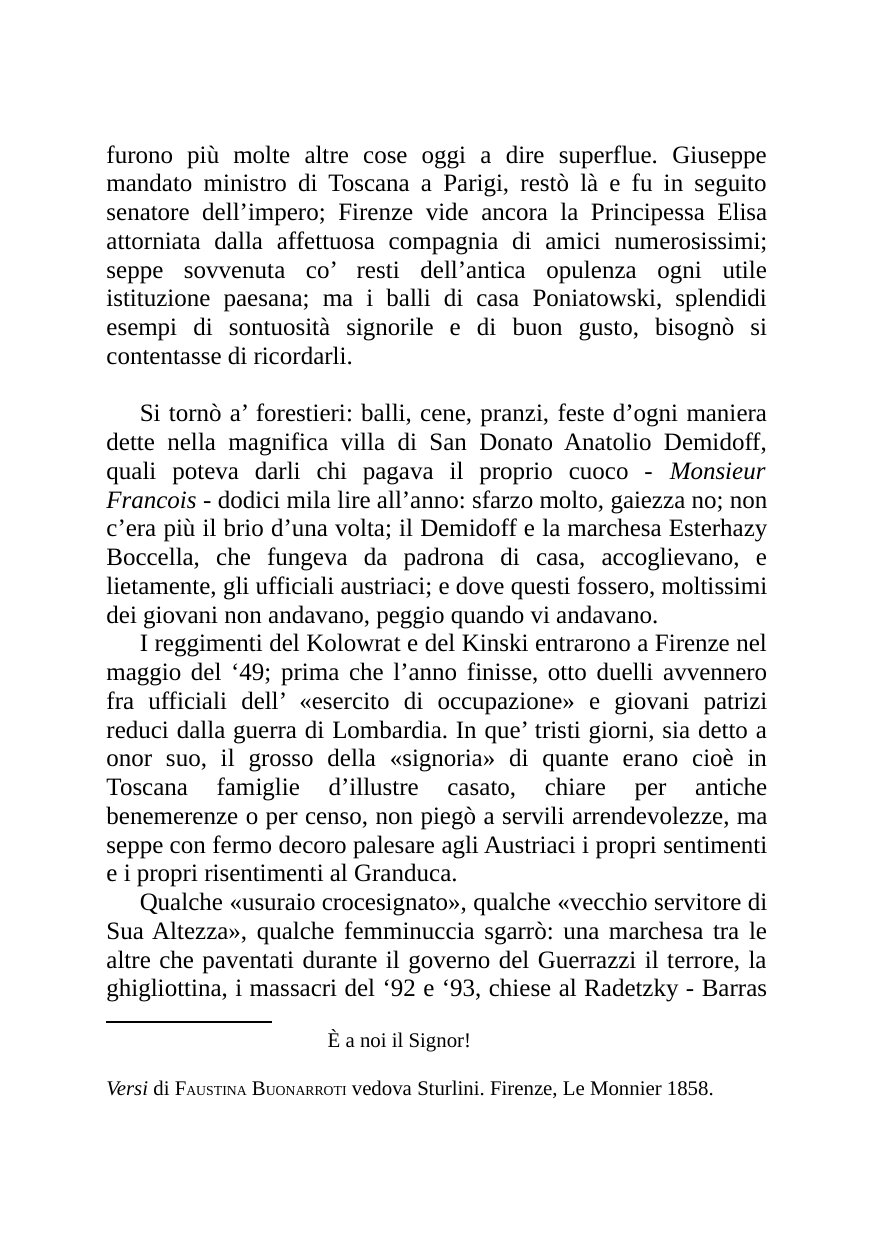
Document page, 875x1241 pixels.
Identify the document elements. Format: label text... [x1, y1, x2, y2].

text Versi di Faustina Buonarroti vedova Sturlini. Firenze, Le Monnier 1858. [106, 1076, 768, 1100]
text furono più molte altre cose oggi a dire superflue. Giuseppe mandato ministro di Toscana a Parigi, restò là e fu in seguito senatore dell’impero; Firenze vide ancora la Principessa Elisa attorniata dalla affettuosa compagnia di amici numerosissimi; seppe sovvenuta co’ resti dell’antica opulenza ogni utile istituzione paesana; ma i balli di casa Poniatowski, splendidi esempi di sontuosità signorile e di buon gusto, bisognò si contentasse di ricordarli. [106, 140, 768, 370]
text Si tornò a’ forestieri: balli, cene, pranzi, feste d’ogni maniera dette nella magnifica villa di San Donato Anatolio Demidoff, quali poteva darli chi pagava il proprio cuoco - Monsieur Francois - dodici mila lire all’anno: sfarzo molto, gaiezza no; non c’era più il brio d’una volta; il Demidoff e la marchesa Esterhazy Boccella, che fungeva da padrona di casa, accoglievano, e lietamente, gli ufficiali austriaci; e dove questi fossero, moltissimi dei giovani non andavano, peggio quando vi andavano. [106, 398, 768, 628]
text Qualche «usuraio crocesignato», qualche «vecchio servitore di Sua Altezza», qualche femminuccia sgarrò: una marchesa tra le altre che paventati durante il governo del Guerrazzi il terrore, la ghigliottina, i massacri del ‘92 e ‘93, chiese al Radetzky - Barras [106, 887, 768, 1002]
text I reggimenti del Kolowrat e del Kinski entrarono a Firenze nel maggio del ‘49; prima che l’anno finisse, otto duelli avvennero fra ufficiali dell’ «esercito di occupazione» e giovani patrizi reduci dalla guerra di Lombardia. In que’ tristi giorni, sia detto a onor suo, il grosso della «signoria» di quante erano cioè in Toscana famiglie d’illustre casato, chiare per antiche benemerenze o per censo, non piegò a servili arrendevolezze, ma seppe con fermo decoro palesare agli Austriaci i propri sentimenti e i propri risentimenti al Granduca. [106, 628, 768, 887]
text È a noi il Signor! [279, 1028, 768, 1052]
